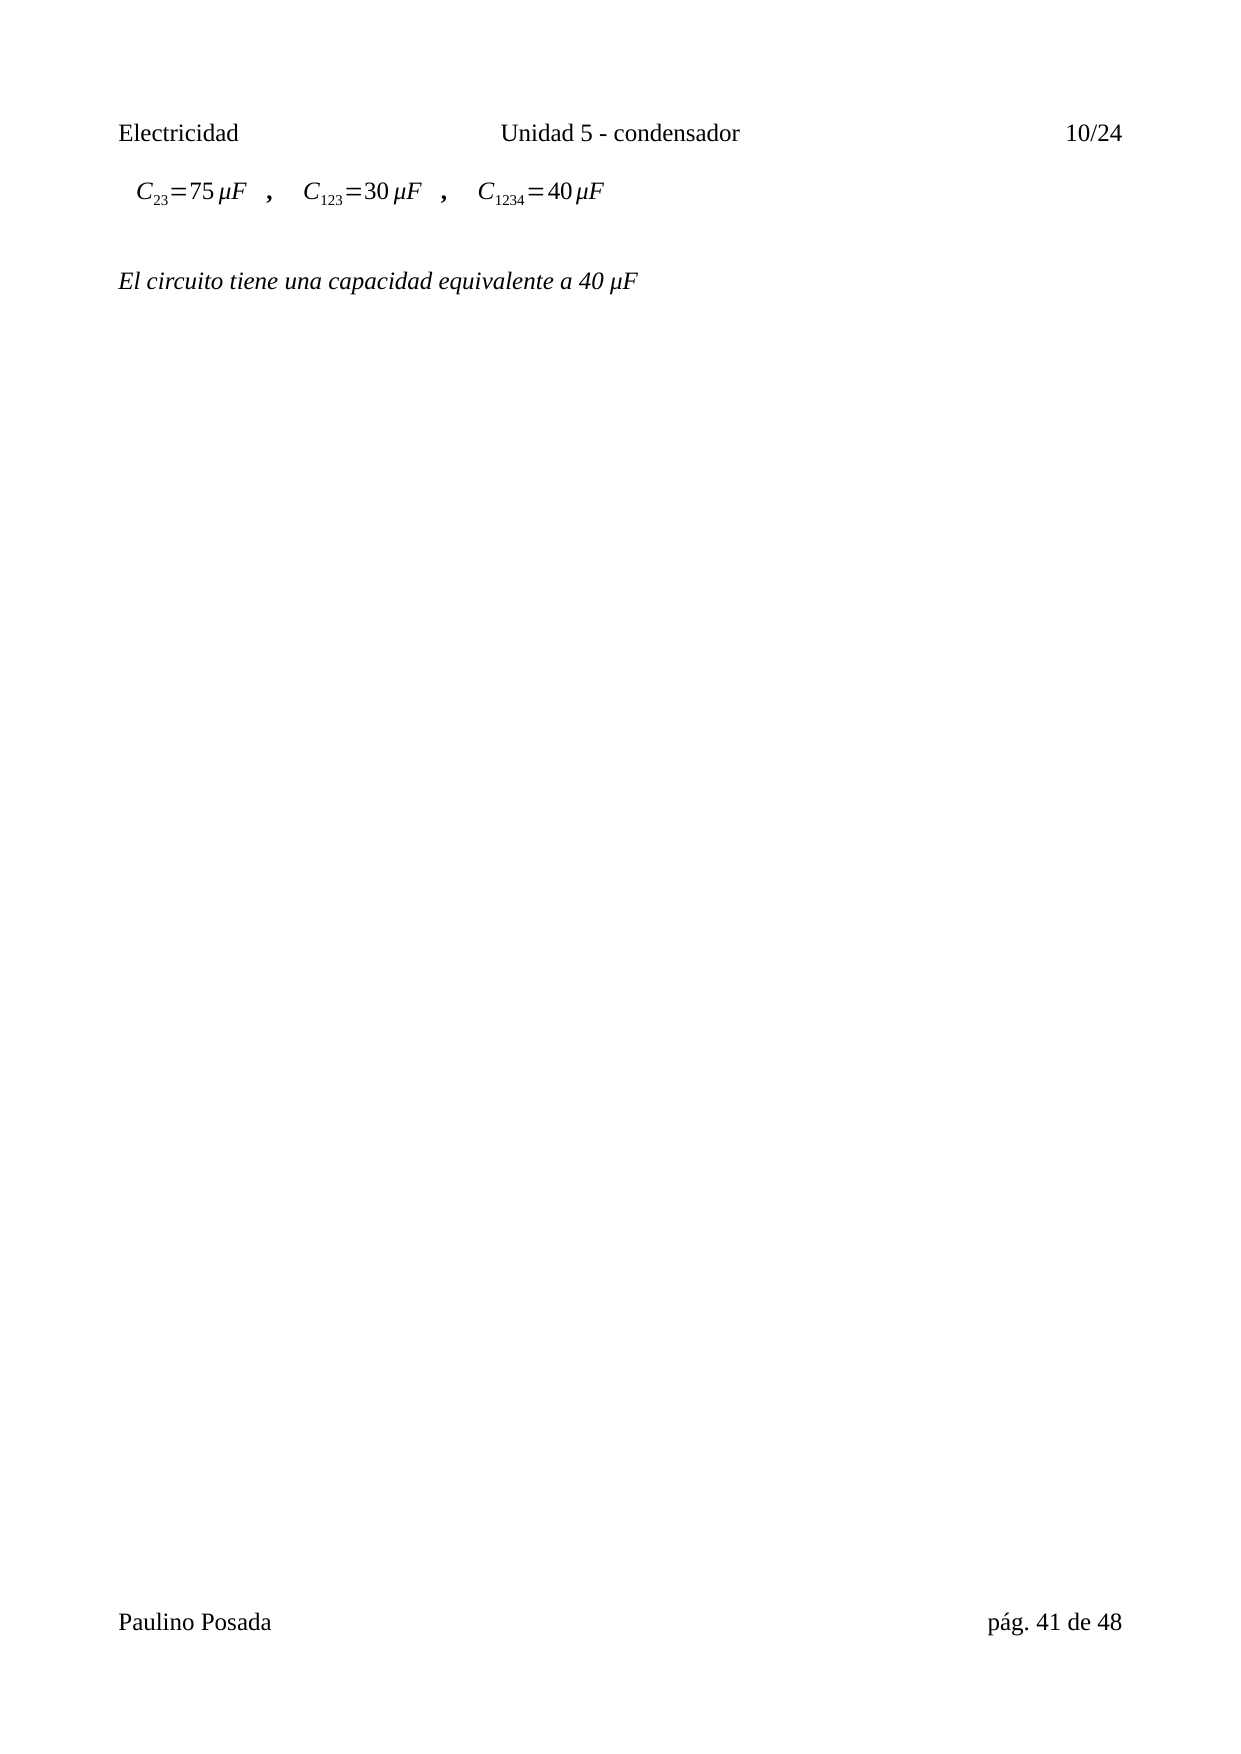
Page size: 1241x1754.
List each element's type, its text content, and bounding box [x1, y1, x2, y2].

text El circuito tiene una capacidad equivalente a 40 μF [118, 266, 1122, 295]
text , , [118, 176, 1122, 209]
